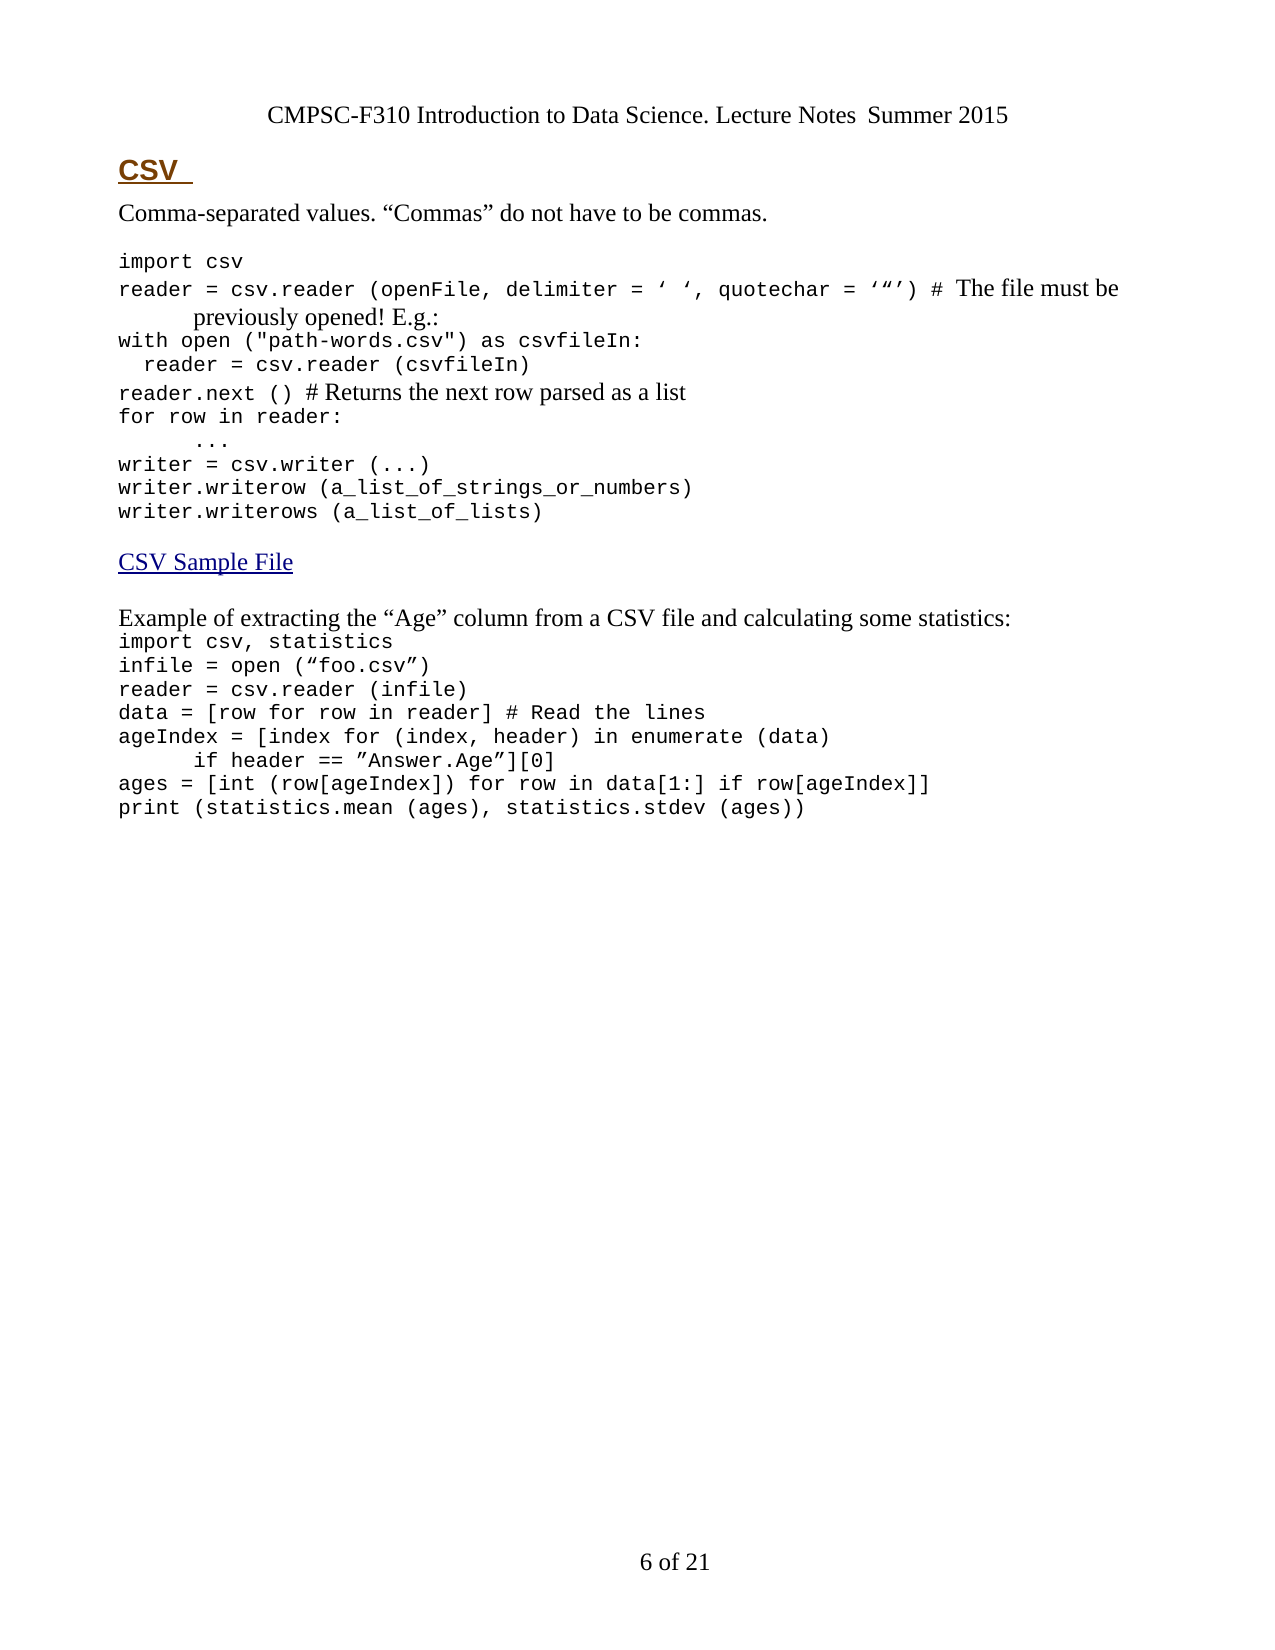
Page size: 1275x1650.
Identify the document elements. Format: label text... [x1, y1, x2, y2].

text infile = open (“foo.csv”) [118, 655, 1157, 679]
subtitle CSV [118, 154, 1157, 187]
text import csv, statistics [118, 631, 1157, 655]
text Example of extracting the “Age” column from a CSV file and calculating some statistics: [118, 604, 1157, 631]
text Comma-separated values. “Commas” do not have to be commas. [118, 199, 1157, 227]
text writer.writerows (a_list_of_lists) [118, 501, 1157, 524]
text previously opened! E.g.: [118, 303, 1157, 331]
text data = [row for row in reader] # Read the lines [118, 702, 1157, 726]
text ages = [int (row[ageIndex]) for row in data[1:] if row[ageIndex]] [118, 773, 1157, 797]
text if header == ”Answer.Age”][0] [118, 749, 1157, 773]
text ... [118, 430, 1157, 454]
text print (statistics.mean (ages), statistics.stdev (ages)) [118, 797, 1157, 821]
text reader = csv.reader (infile) [118, 679, 1157, 702]
text CSV Sample File [118, 548, 1157, 576]
text with open ("path-words.csv") as csvfileIn: [118, 331, 1157, 354]
text reader = csv.reader (csvfileIn) [118, 354, 1157, 378]
text for row in reader: [118, 406, 1157, 430]
text ageIndex = [index for (index, header) in enumerate (data) [118, 726, 1157, 749]
text reader = csv.reader (openFile, delimiter = ‘ ‘, quotechar = ‘“’) # The file must be [118, 274, 1157, 303]
text writer = csv.writer (...) [118, 454, 1157, 477]
text reader.next () # Returns the next row parsed as a list [118, 378, 1157, 406]
text writer.writerow (a_list_of_strings_or_numbers) [118, 477, 1157, 501]
text import csv [118, 251, 1157, 274]
